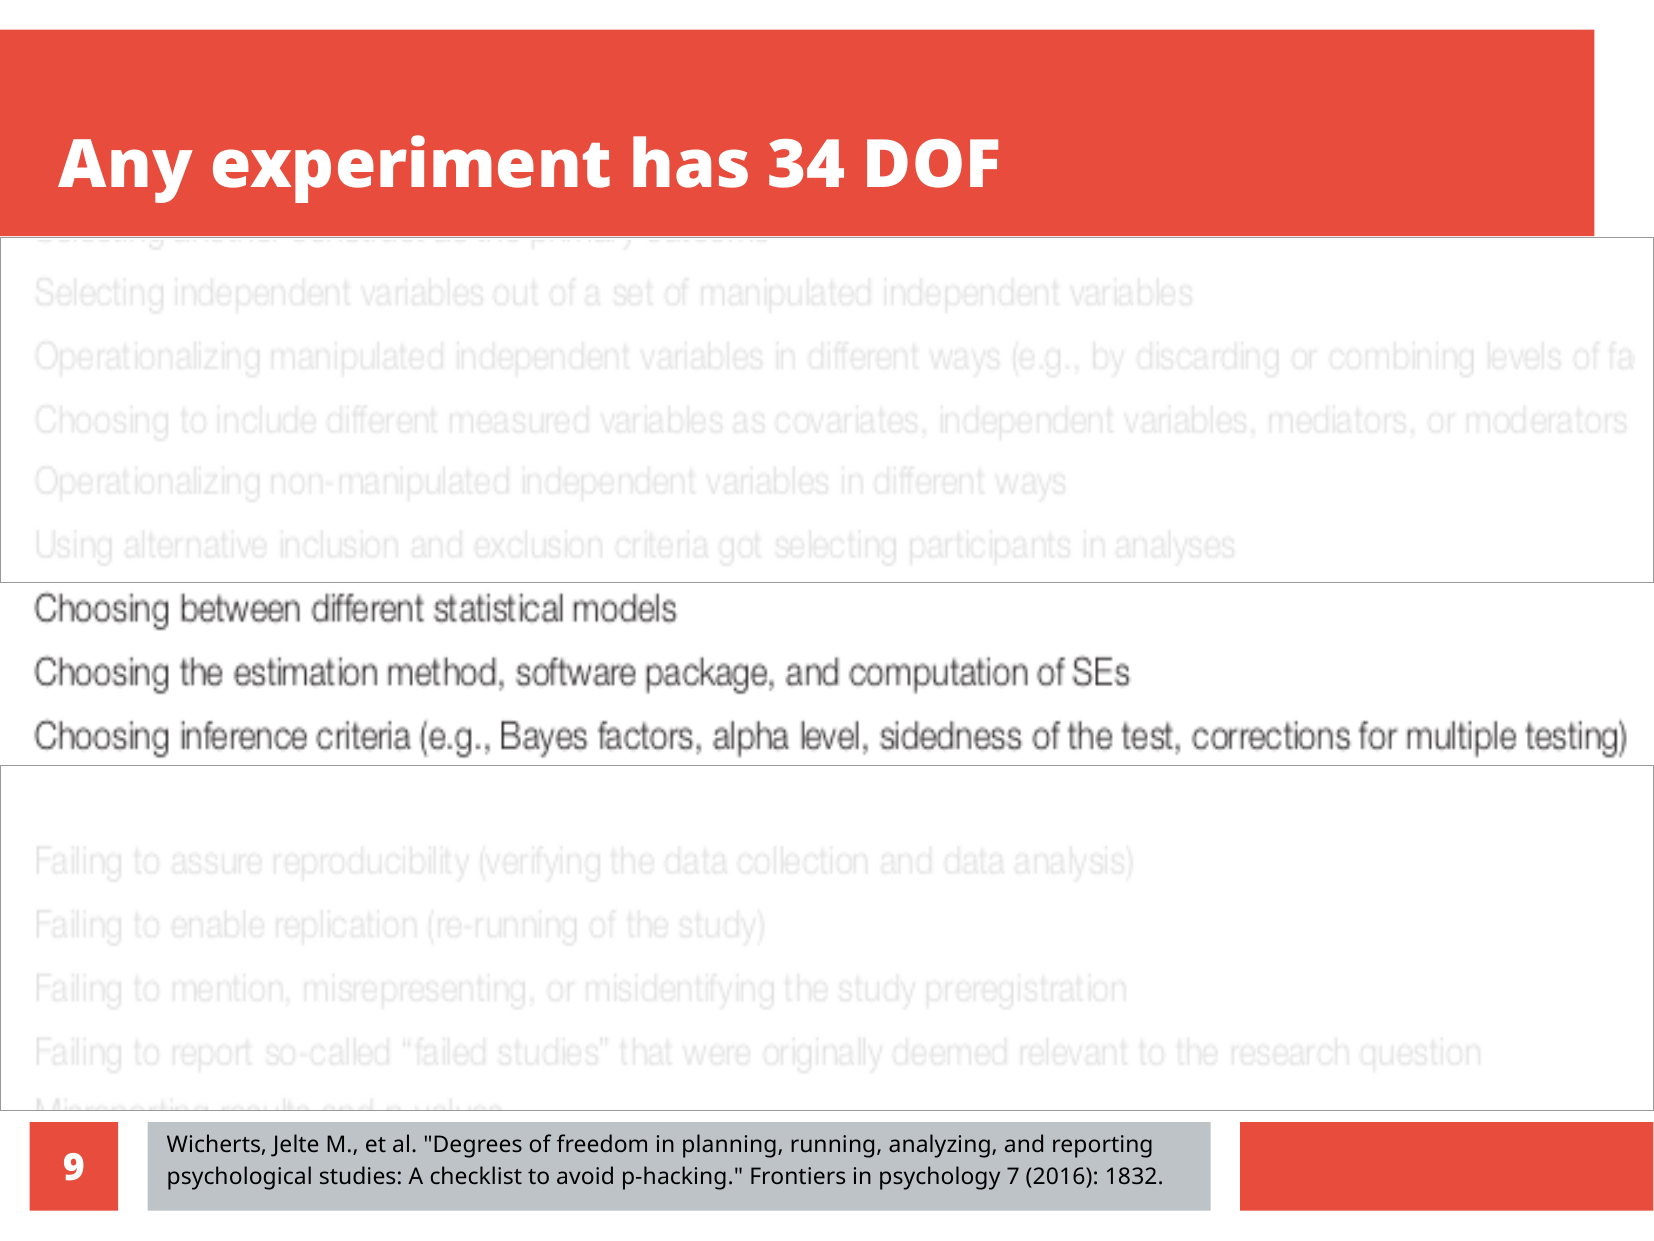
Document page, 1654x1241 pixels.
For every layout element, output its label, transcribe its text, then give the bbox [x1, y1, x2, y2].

text_box [0, 237, 1654, 583]
text_box [0, 765, 1654, 1111]
picture [15, 583, 1635, 765]
text_box Wicherts, Jelte M., et al. "Degrees of freedom in planning, running, analyzing, and reporting psychological studies: A checklist to avoid p-hacking." Frontiers in psychology 7 (2016): 1832. [151, 1120, 1201, 1217]
title Any experiment has 34 DOF [59, 59, 1595, 207]
